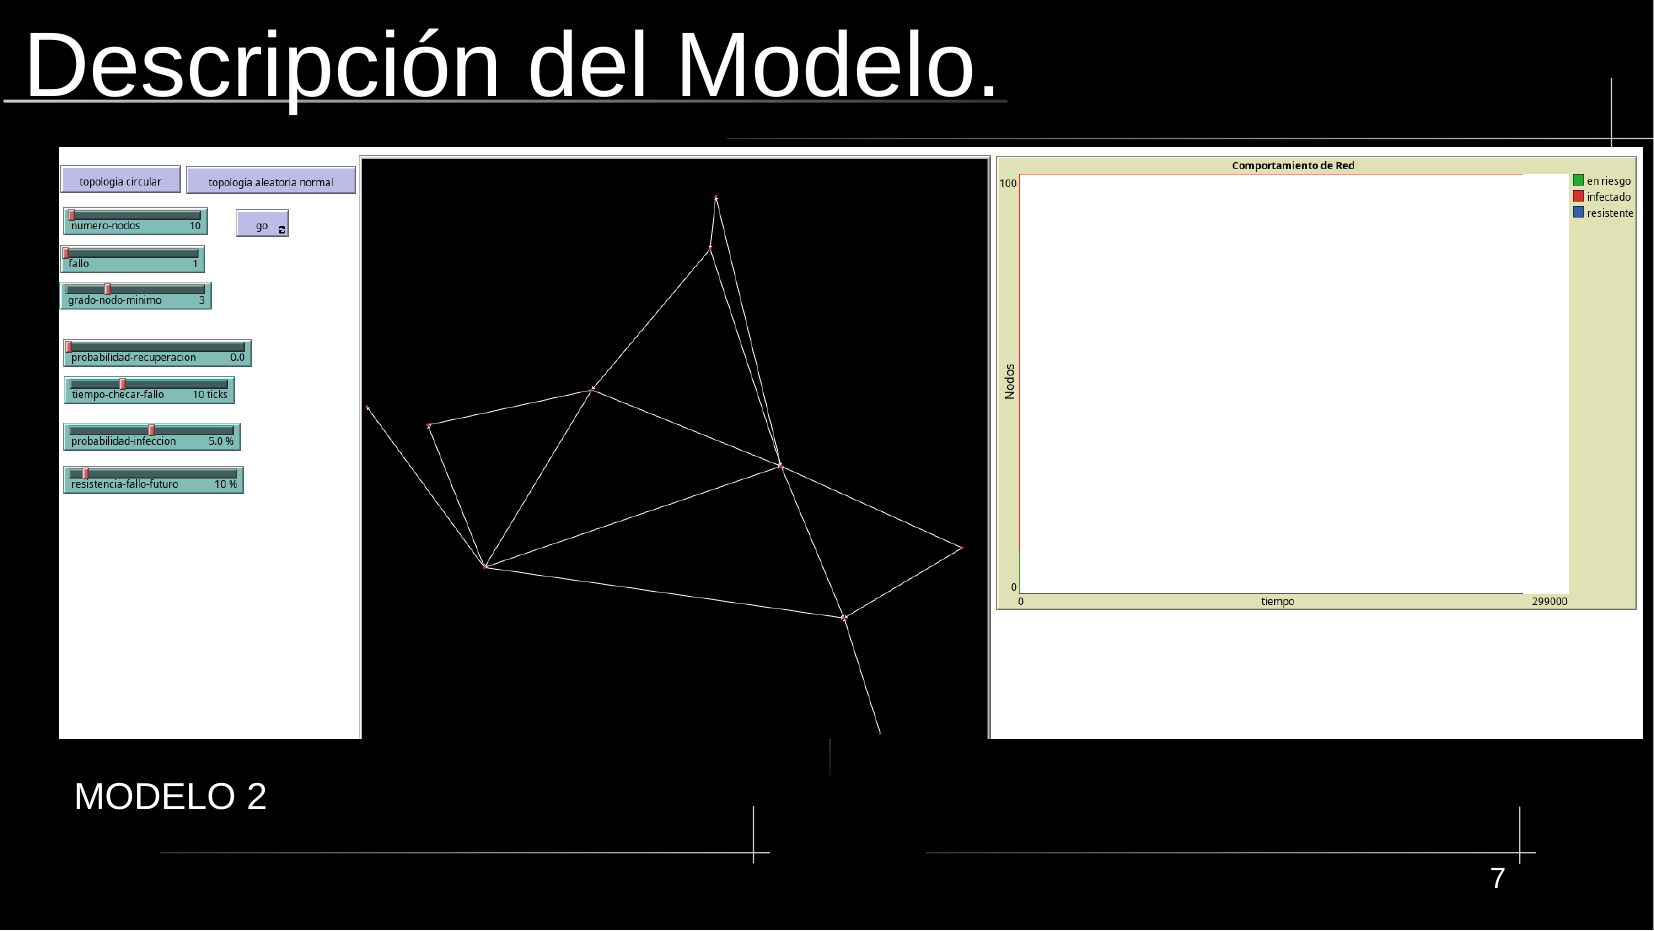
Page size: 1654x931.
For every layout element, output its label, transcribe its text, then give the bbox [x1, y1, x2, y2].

title Descripción del Modelo. [23, 11, 1589, 119]
picture [59, 147, 1643, 739]
text_box MODELO 2 [59, 767, 621, 825]
